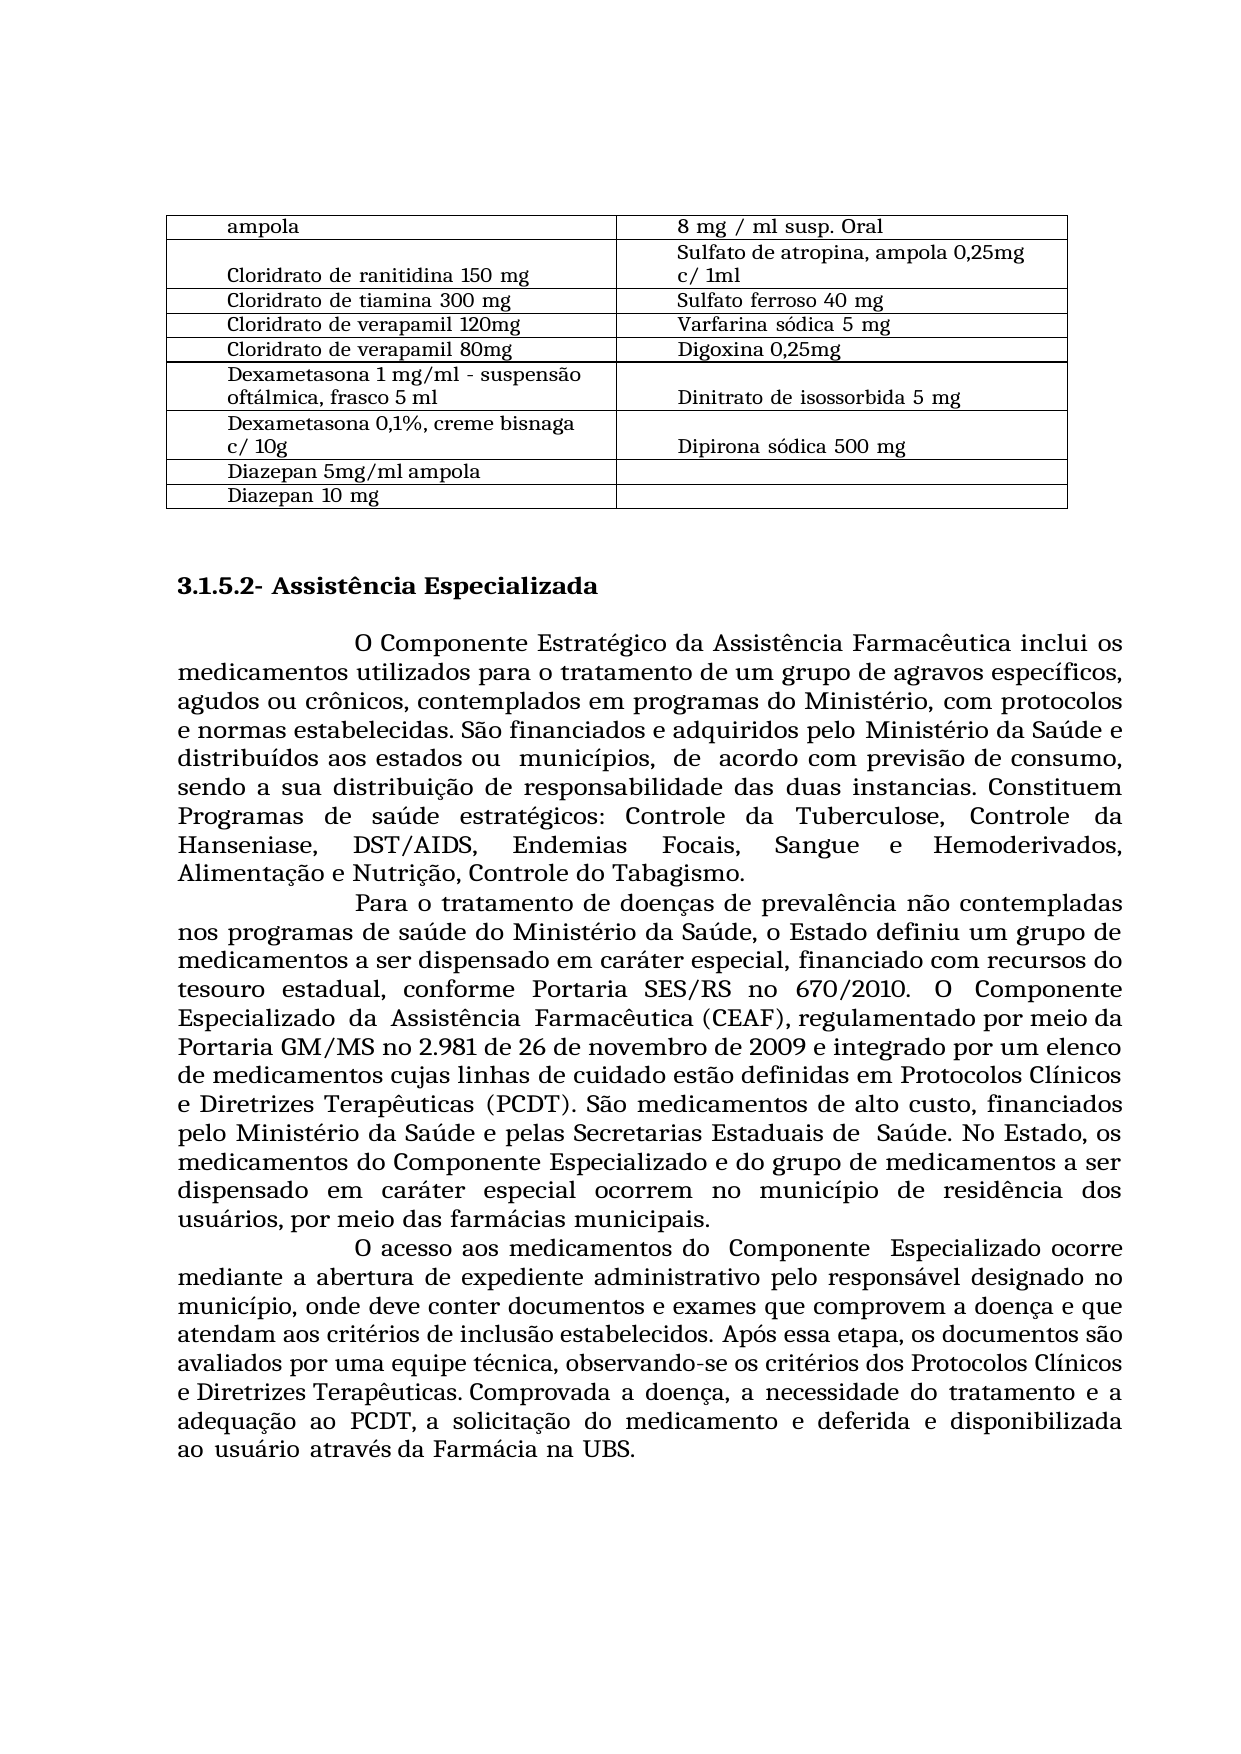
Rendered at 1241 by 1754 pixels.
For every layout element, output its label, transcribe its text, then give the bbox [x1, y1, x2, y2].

table_cell [617, 460, 1067, 484]
subtitle 3.1.5.2- Assistência Especializada [177, 572, 1221, 601]
table_cell Dexametasona 0,1%, creme bisnaga c/ 10g [167, 411, 616, 459]
table_cell Varfarina sódica 5 mg [617, 314, 1067, 337]
table_header ampola [167, 216, 616, 239]
table_cell Sulfato de atropina, ampola 0,25mg c/ 1ml [617, 240, 1067, 288]
text O Componente Estratégico da Assistência Farmacêutica inclui os medicamentos utilizados para o tratamento de um grupo de agravos específicos, agudos ou crônicos, contemplados em programas do Ministério, com protocolos e normas estabelecidas. São financiados e adquiridos pelo Ministério da Saúde e distribuídos aos estados ou municípios, de acordo com previsão de consumo, sendo a sua distribuição de responsabilidade das duas instancias. Constituem Programas de saúde estratégicos: Controle da Tuberculose, Controle da Hanseniase, DST/AIDS, Endemias Focais, Sangue e Hemoderivados, Alimentação e Nutrição, Controle do Tabagismo. [177, 629, 1123, 888]
text O acesso aos medicamentos do Componente Especializado ocorre mediante a abertura de expediente administrativo pelo responsável designado no município, onde deve conter documentos e exames que comprovem a doença e que atendam aos critérios de inclusão estabelecidos. Após essa etapa, os documentos são avaliados por uma equipe técnica, observando-se os critérios dos Protocolos Clínicos e Diretrizes Terapêuticas. Comprovada a doença, a necessidade do tratamento e a adequação ao PCDT, a solicitação do medicamento e deferida e disponibilizada ao usuário através da Farmácia na UBS. [177, 1234, 1123, 1464]
table_cell Sulfato ferroso 40 mg [617, 289, 1067, 313]
table_header 8 mg / ml susp. Oral [617, 216, 1067, 239]
table_cell Diazepan 10 mg [167, 485, 616, 508]
table_cell Diazepan 5mg/ml ampola [167, 460, 616, 484]
table_cell Cloridrato de tiamina 300 mg [167, 289, 616, 313]
table_cell Cloridrato de verapamil 80mg [167, 338, 616, 361]
table_cell Dexametasona 1 mg/ml - suspensão oftálmica, frasco 5 ml [167, 363, 616, 410]
table_cell Dipirona sódica 500 mg [617, 411, 1067, 459]
text Para o tratamento de doenças de prevalência não contempladas nos programas de saúde do Ministério da Saúde, o Estado definiu um grupo de medicamentos a ser dispensado em caráter especial, financiado com recursos do tesouro estadual, conforme Portaria SES/RS no 670/2010. O Componente Especializado da Assistência Farmacêutica (CEAF), regulamentado por meio da Portaria GM/MS no 2.981 de 26 de novembro de 2009 e integrado por um elenco de medicamentos cujas linhas de cuidado estão definidas em Protocolos Clínicos e Diretrizes Terapêuticas (PCDT). São medicamentos de alto custo, financiados pelo Ministério da Saúde e pelas Secretarias Estaduais de Saúde. No Estado, os medicamentos do Componente Especializado e do grupo de medicamentos a ser dispensado em caráter especial ocorrem no município de residência dos usuários, por meio das farmácias municipais. [177, 889, 1123, 1234]
table_cell Cloridrato de verapamil 120mg [167, 314, 616, 337]
table_cell Cloridrato de ranitidina 150 mg [167, 240, 616, 288]
table_cell Dinitrato de isossorbida 5 mg [617, 363, 1067, 410]
table_cell Digoxina 0,25mg [617, 338, 1067, 361]
table_cell [617, 485, 1067, 508]
